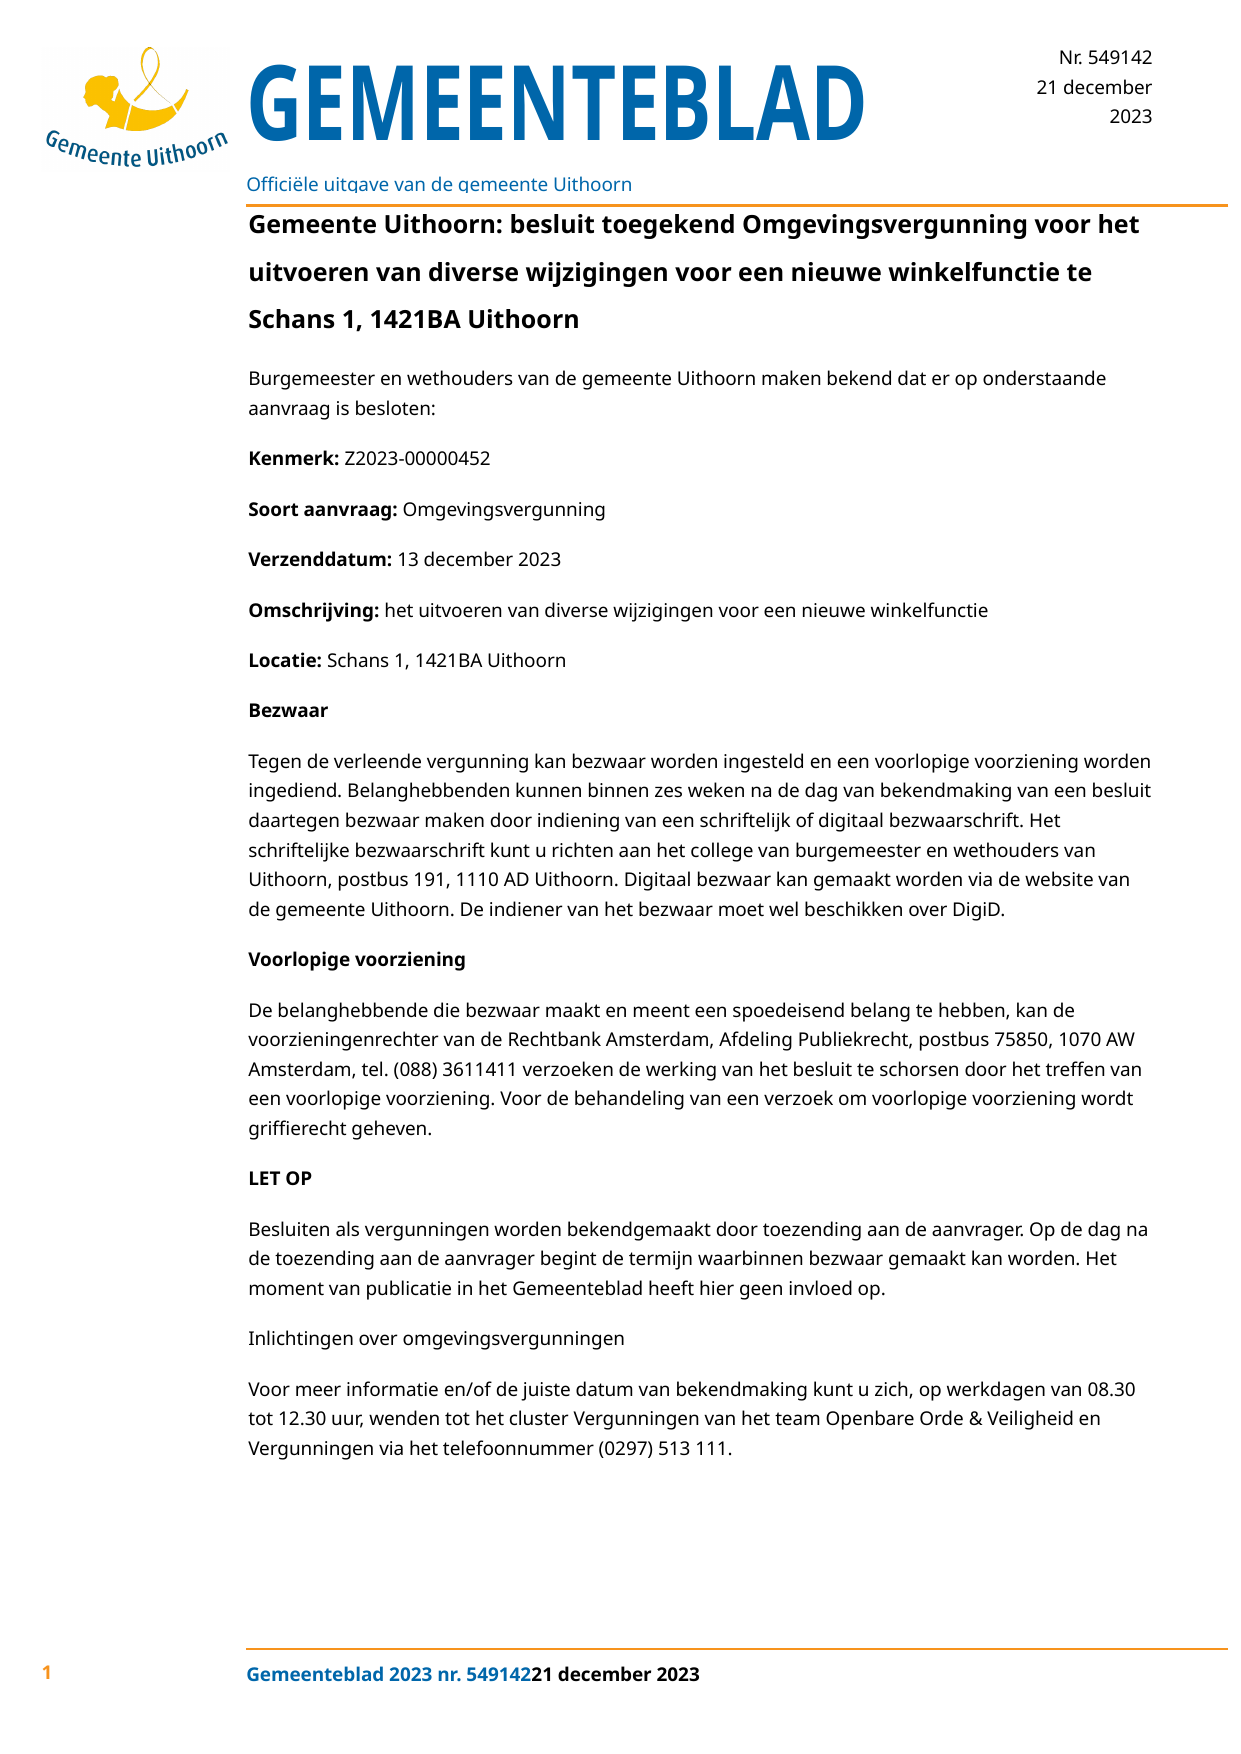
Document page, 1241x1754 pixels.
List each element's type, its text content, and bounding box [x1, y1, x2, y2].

text Inlichtingen over omgevingsvergunningen [248, 1326, 1152, 1351]
text Voorlopige voorziening [248, 946, 1152, 972]
text Verzenddatum: 13 december 2023 [248, 546, 1152, 572]
text Bezwaar [248, 698, 1152, 723]
text Soort aanvraag: Omgevingsvergunning [248, 496, 1152, 522]
text Gemeente Uithoorn: besluit toegekend Omgevingsvergunning voor het uitvoeren van diverse wijzigingen voor een nieuwe winkelfunctie te Schans 1, 1421BA Uithoorn [248, 207, 1152, 336]
text Locatie: Schans 1, 1421BA Uithoorn [248, 647, 1152, 673]
text De belanghebbende die bezwaar maakt en meent een spoedeisend belang te hebben, kan de voorzieningenrechter van de Rechtbank Amsterdam, Afdeling Publiekrecht, postbus 75850, 1070 AW Amsterdam, tel. (088) 3611411 verzoeken de werking van het besluit te schorsen door het treffen van een voorlopige voorziening. Voor de behandeling van een verzoek om voorlopige voorziening wordt griffierecht geheven. [248, 997, 1152, 1141]
text Besluiten als vergunningen worden bekendgemaakt door toezending aan de aanvrager. Op de dag na de toezending aan de aanvrager begint de termijn waarbinnen bezwaar gemaakt kan worden. Het moment van publicatie in het Gemeenteblad heeft hier geen invloed op. [248, 1216, 1152, 1301]
picture [41, 47, 231, 172]
text Kenmerk: Z2023-00000452 [248, 446, 1152, 471]
text Omschrijving: het uitvoeren van diverse wijzigingen voor een nieuwe winkelfunctie [248, 597, 1152, 622]
text Burgemeester en wethouders van de gemeente Uithoorn maken bekend dat er op onderstaande aanvraag is besloten: [248, 366, 1152, 421]
text Voor meer informatie en/of de juiste datum van bekendmaking kunt u zich, op werkdagen van 08.30 tot 12.30 uur, wenden tot het cluster Vergunningen van het team Openbare Orde & Veiligheid en Vergunningen via het telefoonnummer (0297) 513 111. [248, 1376, 1152, 1461]
text LET OP [248, 1166, 1152, 1191]
text Tegen de verleende vergunning kan bezwaar worden ingesteld en een voorlopige voorziening worden ingediend. Belanghebbenden kunnen binnen zes weken na de dag van bekendmaking van een besluit daartegen bezwaar maken door indiening van een schriftelijk of digitaal bezwaarschrift. Het schriftelijke bezwaarschrift kunt u richten aan het college van burgemeester en wethouders van Uithoorn, postbus 191, 1110 AD Uithoorn. Digitaal bezwaar kan gemaakt worden via de website van de gemeente Uithoorn. De indiener van het bezwaar moet wel beschikken over DigiD. [248, 748, 1152, 922]
